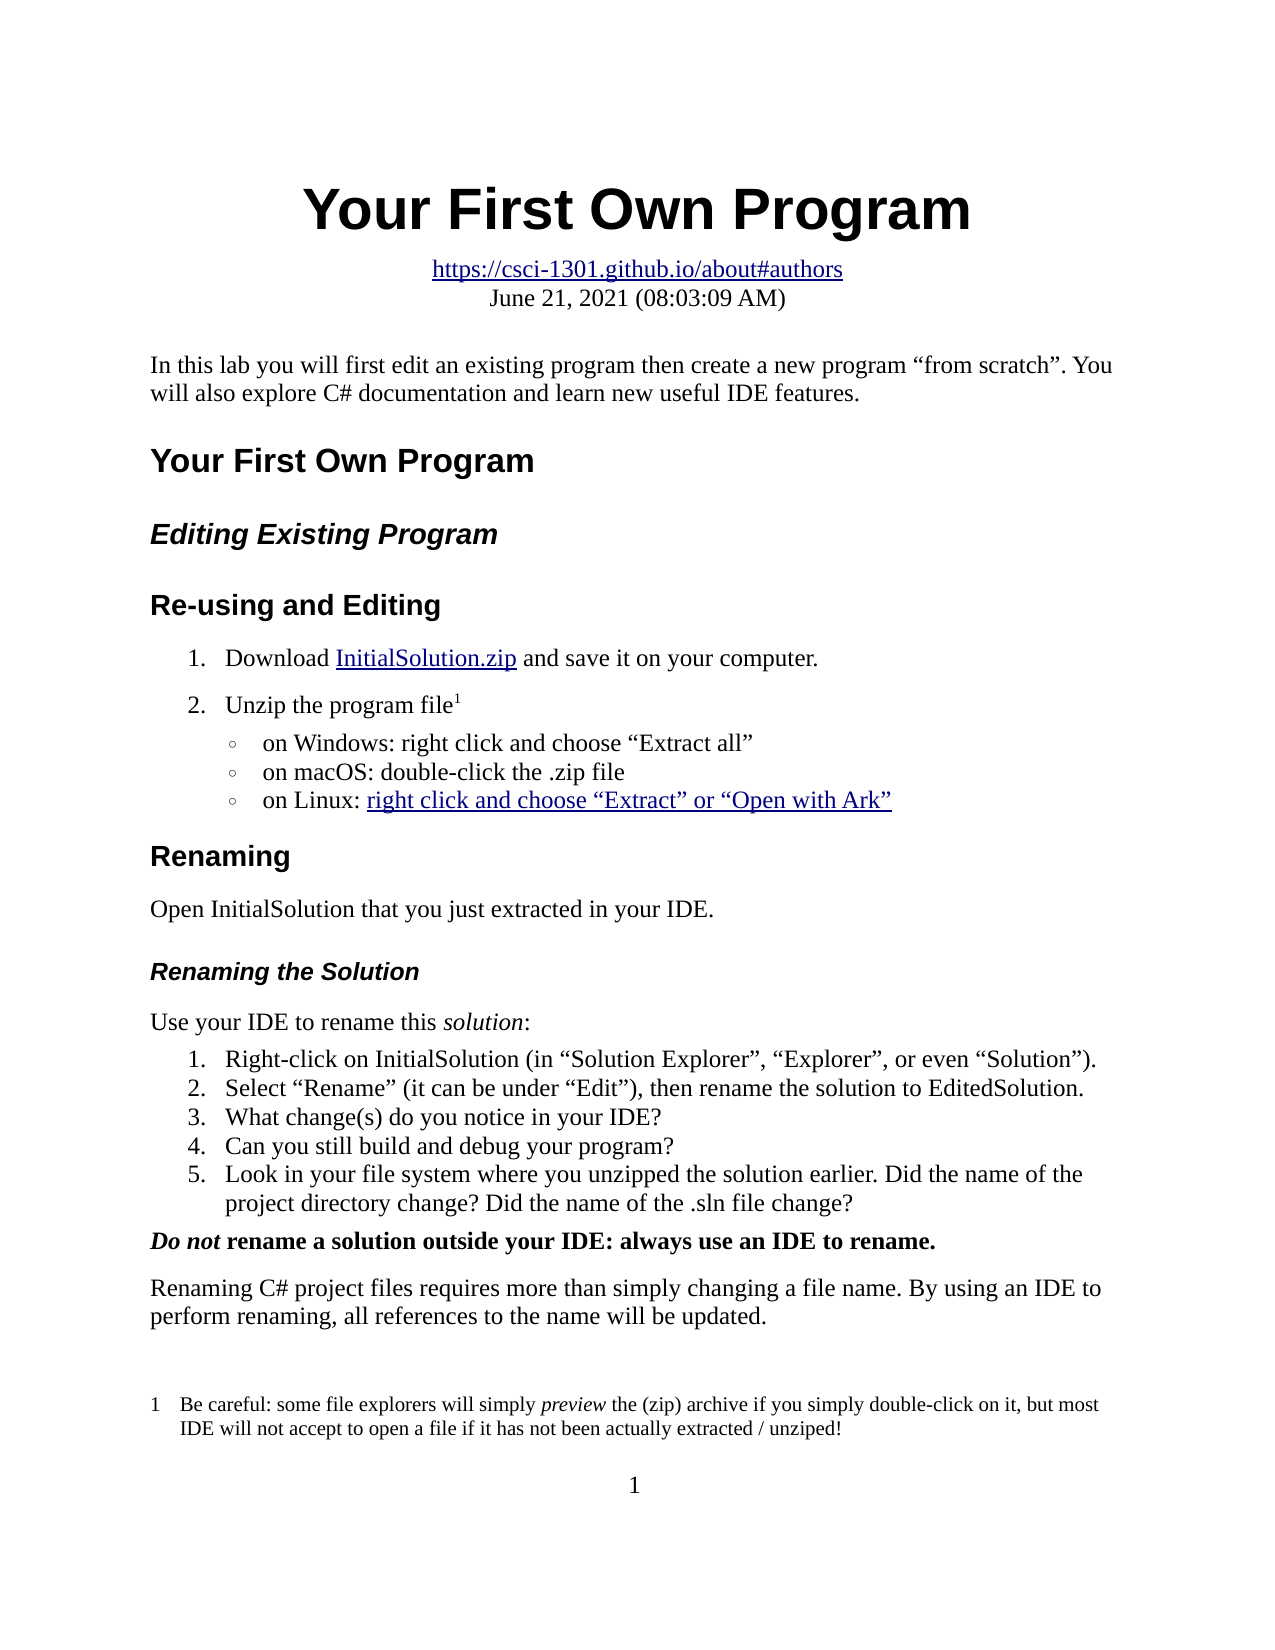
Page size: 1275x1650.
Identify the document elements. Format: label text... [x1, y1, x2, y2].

list Be careful: some file explorers will simply preview the (zip) archive if you simply double-click on it, but most IDE will not accept to open a file if it has not been actually extracted / unziped! [150, 1392, 1125, 1440]
text June 21, 2021 (08:03:09 AM) [150, 283, 1125, 312]
text In this lab you will first edit an existing program then create a new program “from scratch”. You will also explore C# documentation and learn new useful IDE features. [150, 350, 1125, 407]
title Your First Own Program [150, 175, 1125, 242]
subtitle Re-using and Editing [150, 588, 1125, 622]
list on Windows: right click and choose “Extract all” [225, 728, 1125, 757]
subtitle Renaming [150, 839, 1125, 873]
text Do not rename a solution outside your IDE: always use an IDE to rename. [150, 1226, 1125, 1255]
list Look in your file system where you unzipped the solution earlier. Did the name of the project directory change? Did the name of the .sln file change? [187, 1159, 1125, 1217]
list on macOS: double-click the .zip file [225, 757, 1125, 785]
subtitle Editing Existing Program [150, 517, 1125, 551]
text Open InitialSolution that you just extracted in your IDE. [150, 894, 1125, 923]
subtitle Your First Own Program [150, 441, 1125, 480]
list on Linux: right click and choose “Extract” or “Open with Ark” [225, 785, 1125, 814]
list Right-click on InitialSolution (in “Solution Explorer”, “Explorer”, or even “Solution”). [187, 1044, 1125, 1073]
list Select “Rename” (it can be under “Edit”), then rename the solution to EditedSolution. [187, 1073, 1125, 1102]
subtitle Renaming the Solution [150, 957, 1125, 985]
text https://csci-1301.github.io/about#authors [150, 254, 1125, 283]
text Renaming C# project files requires more than simply changing a file name. By using an IDE to perform renaming, all references to the name will be updated. [150, 1273, 1125, 1330]
list Download InitialSolution.zip and save it on your computer. [187, 643, 1125, 672]
text Use your IDE to rename this solution: [150, 1007, 1125, 1036]
list Unzip the program file [187, 690, 1125, 719]
list What change(s) do you notice in your IDE? [187, 1102, 1125, 1131]
list Can you still build and debug your program? [187, 1131, 1125, 1159]
